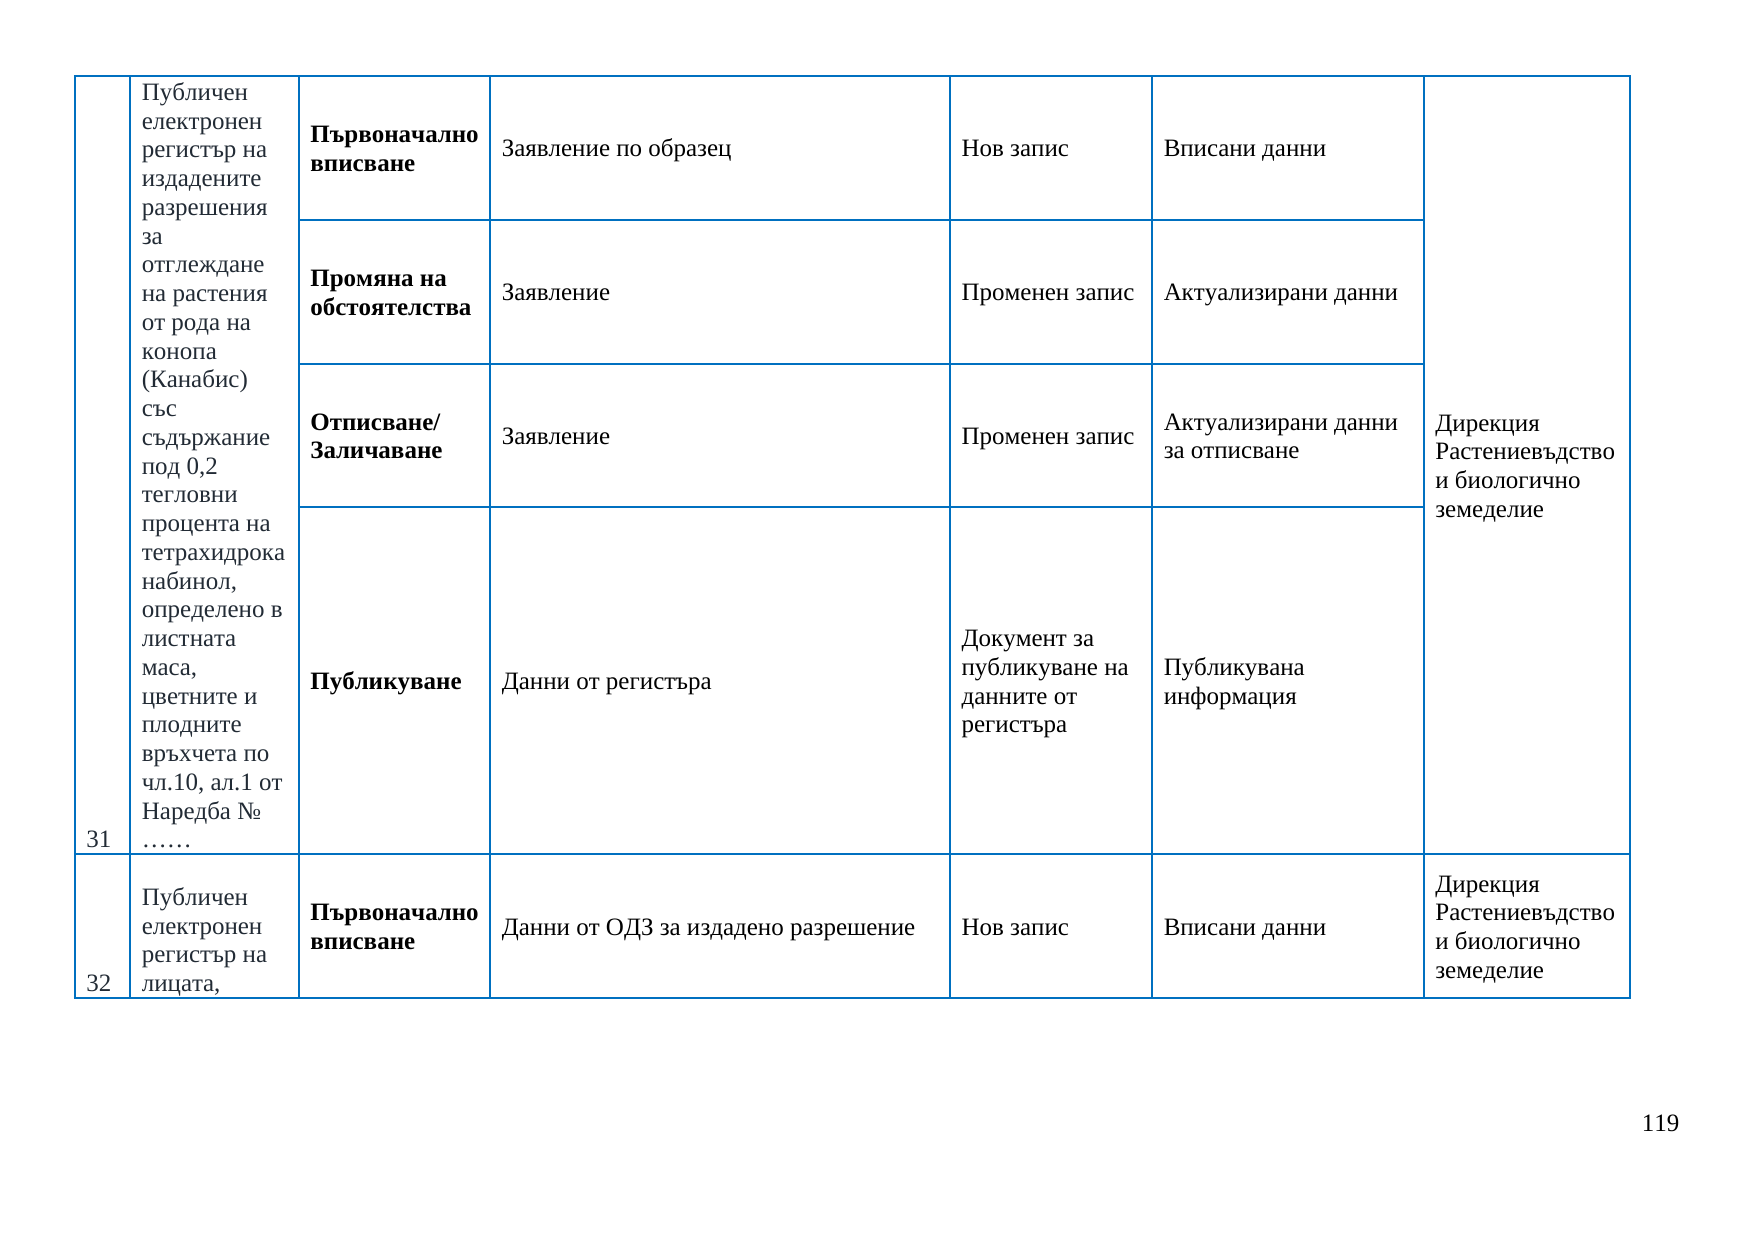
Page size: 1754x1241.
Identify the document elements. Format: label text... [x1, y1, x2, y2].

table_cell Публикуване [300, 508, 489, 853]
table_cell Заявление по образец [491, 77, 949, 219]
table_cell Актуализирани данни [1153, 221, 1423, 362]
table_cell Отписване/ Заличаване [300, 365, 489, 506]
table_cell Променен запис [951, 365, 1151, 506]
table_cell Промяна на обстоятелства [300, 221, 489, 362]
table_cell Документ за публикуване на данните от регистъра [951, 508, 1151, 853]
table_cell Променен запис [951, 221, 1151, 362]
table_cell Вписани данни [1153, 855, 1423, 997]
table_cell Първоначално вписване [300, 855, 489, 997]
table_cell 32 [76, 855, 129, 997]
table_cell Дирекция Растениевъдство и биологично земеделие [1425, 855, 1629, 997]
table_cell 31 [76, 77, 129, 853]
table_cell Дирекция Растениевъдство и биологично земеделие [1425, 77, 1629, 853]
table_cell Нов запис [951, 77, 1151, 219]
table_cell Публичен електронен регистър на издадените разрешения за отглеждане на растения от рода на конопа (Канабис) със съдържание под 0,2 тегловни процента на тетрахидроканабинол, определено в листната маса, цветните и плодните връхчета по чл.10, ал.1 от Наредба № …… [131, 77, 298, 853]
table_cell Заявление [491, 221, 949, 362]
table_cell Публичен електронен регистър на лицата, [131, 855, 298, 997]
table_cell Вписани данни [1153, 77, 1423, 219]
table_cell Публикувана информация [1153, 508, 1423, 853]
table_cell Актуализирани данни за отписване [1153, 365, 1423, 506]
table_cell Данни от регистъра [491, 508, 949, 853]
table_cell Първоначално вписване [300, 77, 489, 219]
table_cell Данни от ОДЗ за издадено разрешение [491, 855, 949, 997]
table_cell Заявление [491, 365, 949, 506]
table_cell Нов запис [951, 855, 1151, 997]
